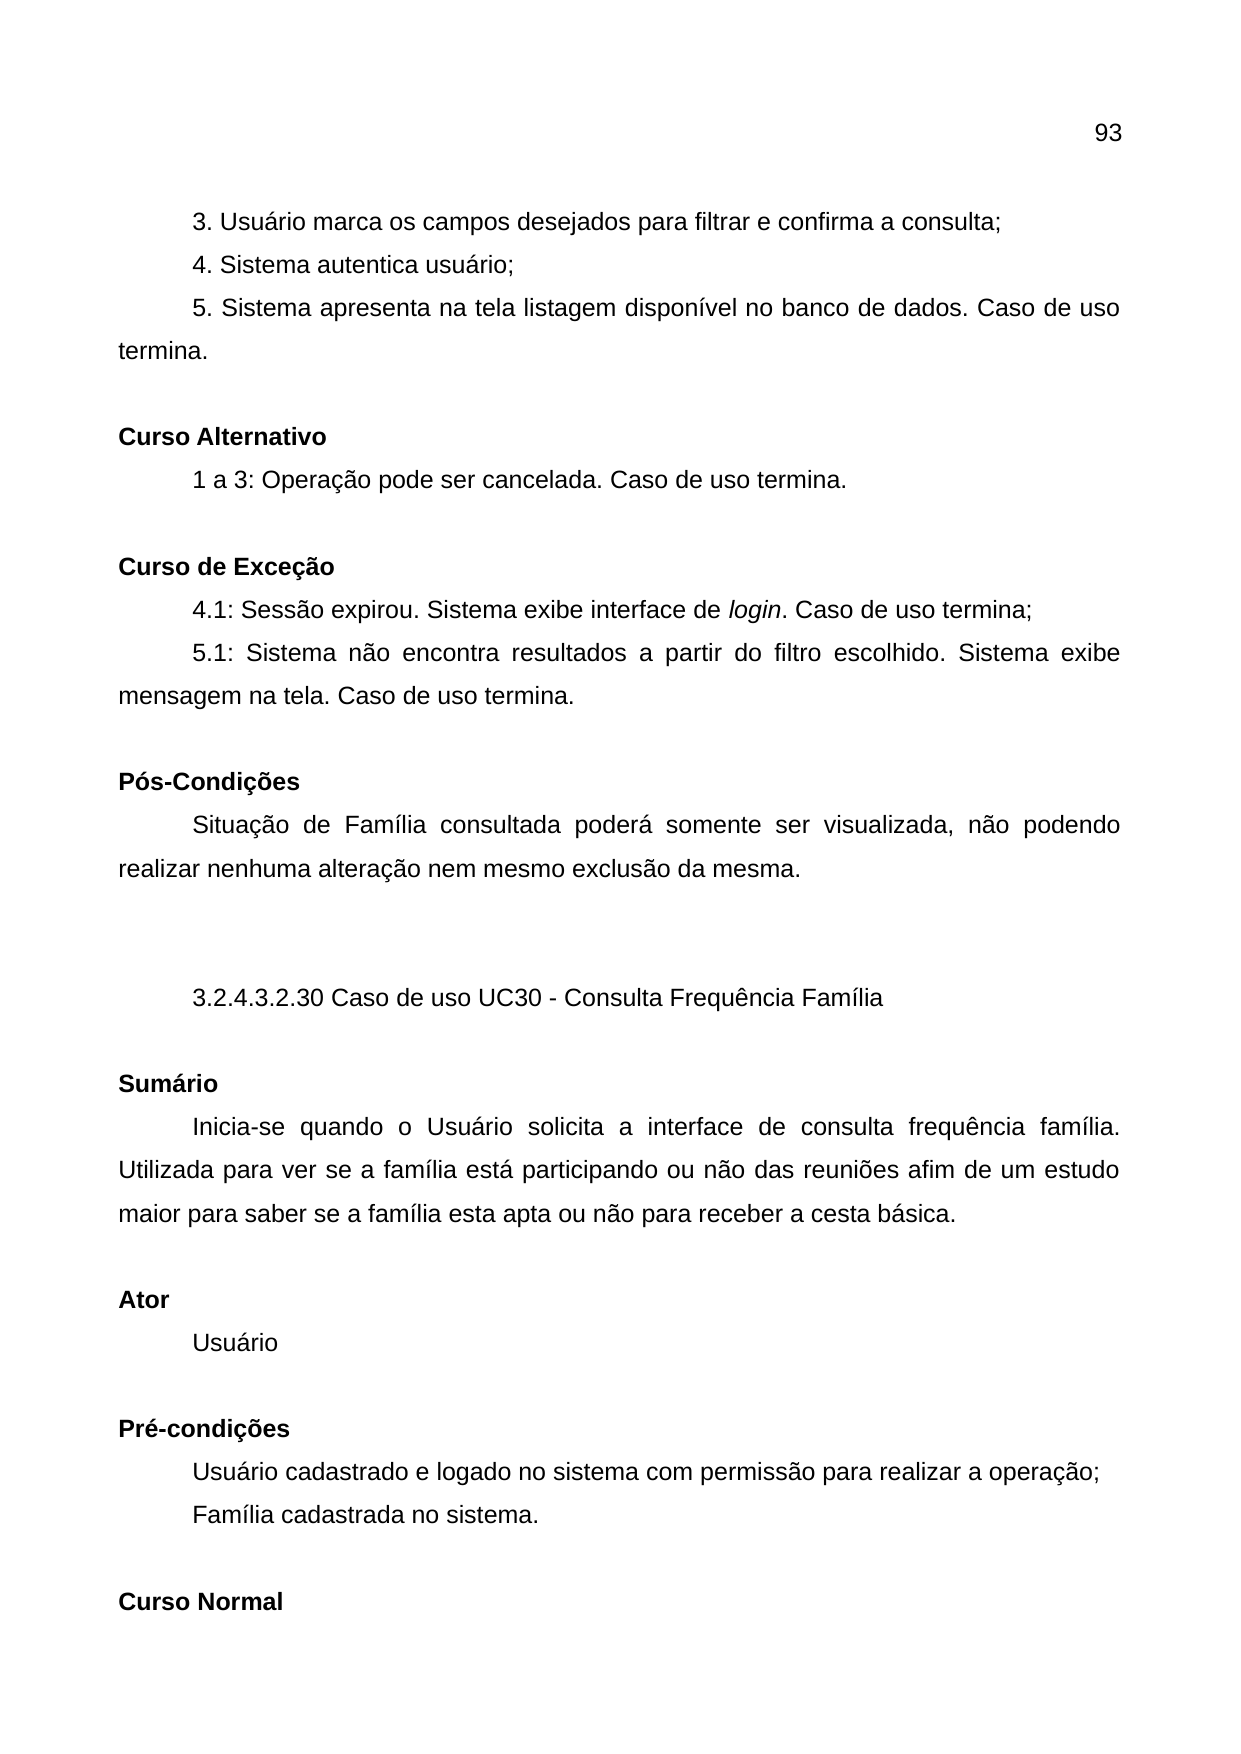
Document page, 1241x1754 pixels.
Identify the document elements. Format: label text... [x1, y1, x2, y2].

text 3.2.4.3.2.30 Caso de uso UC30 - Consulta Frequência Família [118, 983, 1122, 1012]
text Pós-Condições [118, 767, 1122, 796]
text 3. Usuário marca os campos desejados para filtrar e confirma a consulta; [118, 207, 1122, 235]
text Pré-condições [118, 1414, 1122, 1443]
text 4.1: Sessão expirou. Sistema exibe interface de login. Caso de uso termina; [118, 595, 1122, 623]
text 5. Sistema apresenta na tela listagem disponível no banco de dados. Caso de uso termina. [118, 293, 1122, 365]
text 1 a 3: Operação pode ser cancelada. Caso de uso termina. [118, 465, 1122, 494]
text Curso de Exceção [118, 552, 1122, 580]
text 5.1: Sistema não encontra resultados a partir do filtro escolhido. Sistema exibe mensagem na tela. Caso de uso termina. [118, 638, 1122, 710]
text Usuário [118, 1328, 1122, 1357]
text Família cadastrada no sistema. [118, 1500, 1122, 1529]
text Curso Alternativo [118, 422, 1122, 451]
text Curso Normal [118, 1587, 1122, 1615]
text Usuário cadastrado e logado no sistema com permissão para realizar a operação; [118, 1457, 1122, 1486]
text Sumário [118, 1069, 1122, 1098]
text Ator [118, 1285, 1122, 1313]
text 4. Sistema autentica usuário; [118, 250, 1122, 278]
text Inicia-se quando o Usuário solicita a interface de consulta frequência família. Utilizada para ver se a família está participando ou não das reuniões afim de um estudo maior para saber se a família esta apta ou não para receber a cesta básica. [118, 1112, 1122, 1227]
text Situação de Família consultada poderá somente ser visualizada, não podendo realizar nenhuma alteração nem mesmo exclusão da mesma. [118, 810, 1122, 882]
